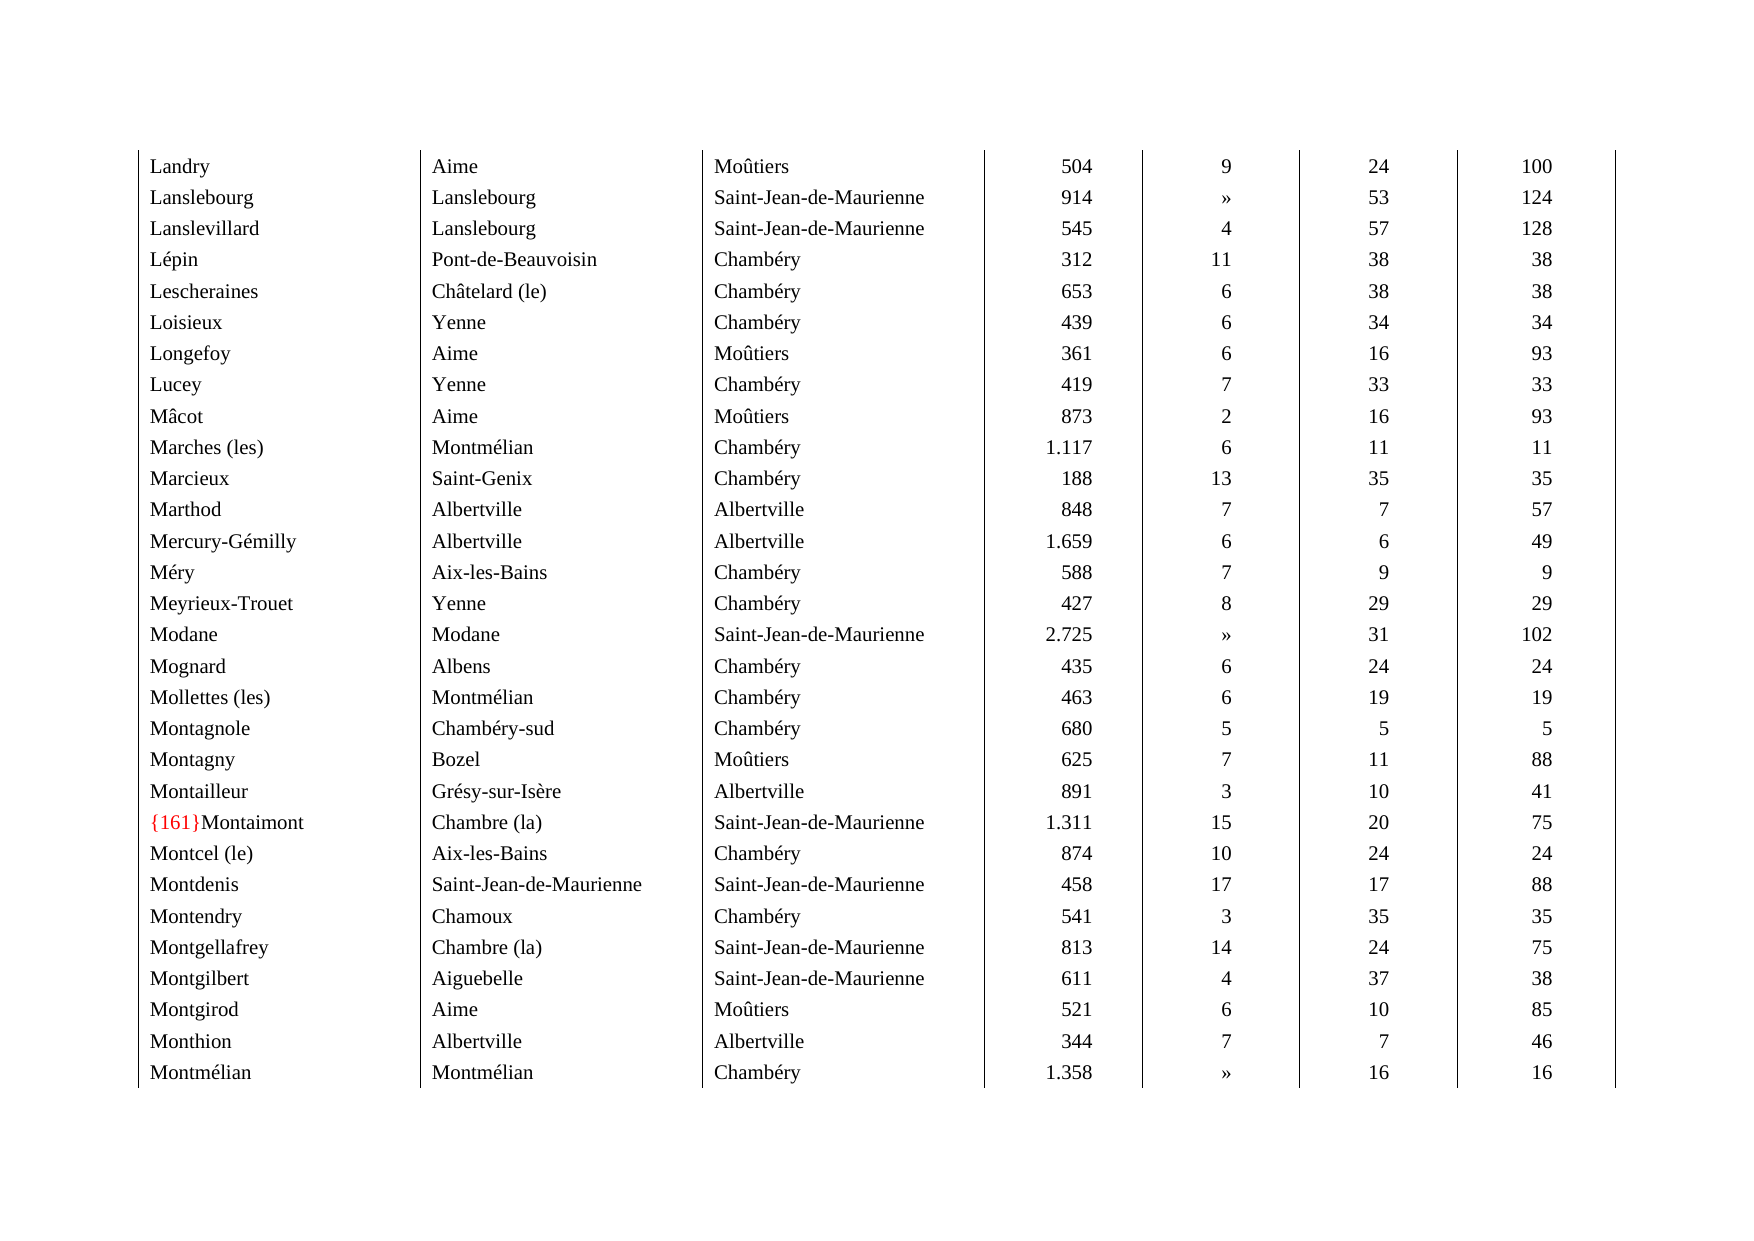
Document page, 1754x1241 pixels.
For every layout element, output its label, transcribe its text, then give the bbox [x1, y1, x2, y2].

table_cell 427 [985, 588, 1142, 619]
table_cell Chambéry [703, 306, 984, 337]
table_cell Chambéry [703, 244, 984, 275]
table_cell 75 [1458, 931, 1615, 962]
table_cell {161}Montaimont [139, 806, 420, 837]
table_cell 3 [1143, 900, 1299, 931]
table_cell Saint-Jean-de-Maurienne [703, 619, 984, 650]
table_cell 504 [985, 150, 1142, 181]
table_cell Chambéry [703, 275, 984, 306]
table_cell Aime [421, 338, 702, 369]
table_cell 9 [1300, 556, 1457, 587]
table_cell 6 [1143, 431, 1299, 462]
table_cell Montcel (le) [139, 838, 420, 869]
table_cell Châtelard (le) [421, 275, 702, 306]
table_cell Aime [421, 994, 702, 1025]
table_cell Chambéry [703, 838, 984, 869]
table_cell Aix-les-Bains [421, 838, 702, 869]
table_cell 128 [1458, 213, 1615, 244]
table_cell 3 [1143, 775, 1299, 806]
table_cell Moûtiers [703, 400, 984, 431]
table_cell Albertville [421, 525, 702, 556]
table_cell 6 [1300, 525, 1457, 556]
table_cell » [1143, 1056, 1299, 1087]
table_cell Saint-Jean-de-Maurienne [421, 869, 702, 900]
table_cell Saint-Jean-de-Maurienne [703, 213, 984, 244]
table_cell Modane [421, 619, 702, 650]
table_cell 6 [1143, 275, 1299, 306]
table_cell 4 [1143, 213, 1299, 244]
table_cell 24 [1300, 150, 1457, 181]
table_cell Mercury-Gémilly [139, 525, 420, 556]
table_cell 344 [985, 1025, 1142, 1056]
table_cell 6 [1143, 525, 1299, 556]
table_cell 6 [1143, 681, 1299, 712]
table_cell 88 [1458, 744, 1615, 775]
table_cell 38 [1458, 275, 1615, 306]
table_cell 102 [1458, 619, 1615, 650]
table_cell Chambéry [703, 556, 984, 587]
table_cell 11 [1300, 744, 1457, 775]
table_cell 24 [1300, 931, 1457, 962]
table_cell 5 [1143, 713, 1299, 744]
table_cell Saint-Genix [421, 463, 702, 494]
table_cell Chambéry [703, 431, 984, 462]
table_cell 874 [985, 838, 1142, 869]
table_cell Saint-Jean-de-Maurienne [703, 931, 984, 962]
table_cell Chambre (la) [421, 931, 702, 962]
table_cell 1.311 [985, 806, 1142, 837]
table_cell Landry [139, 150, 420, 181]
table_cell 541 [985, 900, 1142, 931]
table_cell 545 [985, 213, 1142, 244]
table_cell Aiguebelle [421, 963, 702, 994]
table_cell 24 [1300, 650, 1457, 681]
table_cell 31 [1300, 619, 1457, 650]
table_cell 19 [1458, 681, 1615, 712]
table_cell Montagny [139, 744, 420, 775]
table_cell 1.117 [985, 431, 1142, 462]
table_cell 16 [1300, 400, 1457, 431]
table_cell 93 [1458, 400, 1615, 431]
table_cell Montagnole [139, 713, 420, 744]
table_cell 2 [1143, 400, 1299, 431]
table_cell Lescheraines [139, 275, 420, 306]
table_cell Mollettes (les) [139, 681, 420, 712]
table_cell 7 [1300, 1025, 1457, 1056]
table_cell 88 [1458, 869, 1615, 900]
table_cell 14 [1143, 931, 1299, 962]
table_cell 49 [1458, 525, 1615, 556]
table_cell 16 [1458, 1056, 1615, 1087]
table_cell 188 [985, 463, 1142, 494]
table_cell 35 [1458, 900, 1615, 931]
table_cell Mâcot [139, 400, 420, 431]
table_cell Saint-Jean-de-Maurienne [703, 963, 984, 994]
table_cell Montmélian [139, 1056, 420, 1087]
table_cell 680 [985, 713, 1142, 744]
table_cell 13 [1143, 463, 1299, 494]
table_cell 93 [1458, 338, 1615, 369]
table_cell 33 [1300, 369, 1457, 400]
table_cell Albertville [421, 494, 702, 525]
table_cell 8 [1143, 588, 1299, 619]
table_cell Meyrieux-Trouet [139, 588, 420, 619]
table_cell 6 [1143, 306, 1299, 337]
table_cell Saint-Jean-de-Maurienne [703, 806, 984, 837]
table_cell 2.725 [985, 619, 1142, 650]
table_cell Montmélian [421, 1056, 702, 1087]
table_cell 41 [1458, 775, 1615, 806]
table_cell 6 [1143, 338, 1299, 369]
table_cell 361 [985, 338, 1142, 369]
table_cell Loisieux [139, 306, 420, 337]
table_cell Pont-de-Beauvoisin [421, 244, 702, 275]
table_cell 46 [1458, 1025, 1615, 1056]
table_cell 7 [1143, 1025, 1299, 1056]
table_cell 124 [1458, 181, 1615, 212]
table_cell 16 [1300, 338, 1457, 369]
table_cell 653 [985, 275, 1142, 306]
table_cell 35 [1300, 900, 1457, 931]
table_cell Albertville [703, 775, 984, 806]
table_cell Aime [421, 150, 702, 181]
table_cell 24 [1458, 650, 1615, 681]
table_cell Albertville [703, 1025, 984, 1056]
table_cell 611 [985, 963, 1142, 994]
table_cell 38 [1300, 244, 1457, 275]
table_cell Montgellafrey [139, 931, 420, 962]
table_cell 6 [1143, 994, 1299, 1025]
table_cell 10 [1300, 994, 1457, 1025]
table_cell 4 [1143, 963, 1299, 994]
table_cell 19 [1300, 681, 1457, 712]
table_cell 588 [985, 556, 1142, 587]
table_cell Aime [421, 400, 702, 431]
table_cell 17 [1143, 869, 1299, 900]
table_cell 6 [1143, 650, 1299, 681]
table_cell Aix-les-Bains [421, 556, 702, 587]
table_cell Lépin [139, 244, 420, 275]
table_cell 9 [1143, 150, 1299, 181]
table_cell 34 [1300, 306, 1457, 337]
table_cell 37 [1300, 963, 1457, 994]
table_cell Albens [421, 650, 702, 681]
table_cell 11 [1458, 431, 1615, 462]
table_cell 29 [1300, 588, 1457, 619]
table_cell Bozel [421, 744, 702, 775]
table_cell Chambéry [703, 369, 984, 400]
table_cell Moûtiers [703, 338, 984, 369]
table_cell 85 [1458, 994, 1615, 1025]
table_cell Moûtiers [703, 744, 984, 775]
table_cell 20 [1300, 806, 1457, 837]
table_cell Mognard [139, 650, 420, 681]
table_cell Modane [139, 619, 420, 650]
table_cell Grésy-sur-Isère [421, 775, 702, 806]
table_cell Chambéry [703, 463, 984, 494]
table_cell Méry [139, 556, 420, 587]
table_cell Marches (les) [139, 431, 420, 462]
table_cell Montmélian [421, 681, 702, 712]
table_cell 34 [1458, 306, 1615, 337]
table_cell 10 [1300, 775, 1457, 806]
table_cell 38 [1458, 963, 1615, 994]
table_cell 1.358 [985, 1056, 1142, 1087]
table_cell 7 [1143, 556, 1299, 587]
table_cell 5 [1458, 713, 1615, 744]
table_cell » [1143, 181, 1299, 212]
table_cell Saint-Jean-de-Maurienne [703, 181, 984, 212]
table_cell Yenne [421, 306, 702, 337]
table_cell Albertville [703, 494, 984, 525]
table_cell 439 [985, 306, 1142, 337]
table_cell 57 [1458, 494, 1615, 525]
table_cell 7 [1143, 494, 1299, 525]
table_cell Montmélian [421, 431, 702, 462]
table_cell Monthion [139, 1025, 420, 1056]
table_cell Marcieux [139, 463, 420, 494]
table_cell Chambéry [703, 681, 984, 712]
table_cell Marthod [139, 494, 420, 525]
table_cell 15 [1143, 806, 1299, 837]
table_cell Chambéry [703, 1056, 984, 1087]
table_cell 435 [985, 650, 1142, 681]
table_cell Chambéry [703, 900, 984, 931]
table_cell 7 [1143, 369, 1299, 400]
table_cell Chambéry [703, 650, 984, 681]
table_cell 33 [1458, 369, 1615, 400]
table_cell 5 [1300, 713, 1457, 744]
table_cell 38 [1300, 275, 1457, 306]
table_cell Lucey [139, 369, 420, 400]
table_cell 891 [985, 775, 1142, 806]
table_cell 11 [1143, 244, 1299, 275]
table_cell 312 [985, 244, 1142, 275]
table_cell Montendry [139, 900, 420, 931]
table_cell 29 [1458, 588, 1615, 619]
table_cell Moûtiers [703, 994, 984, 1025]
table_cell 38 [1458, 244, 1615, 275]
table_cell Montgilbert [139, 963, 420, 994]
table_cell 463 [985, 681, 1142, 712]
table_cell 24 [1300, 838, 1457, 869]
table_cell 914 [985, 181, 1142, 212]
table_cell 10 [1143, 838, 1299, 869]
table_cell Lanslebourg [421, 213, 702, 244]
table_cell Chambéry [703, 713, 984, 744]
table_cell Lanslebourg [421, 181, 702, 212]
table_cell 419 [985, 369, 1142, 400]
table_cell 7 [1300, 494, 1457, 525]
table_cell 57 [1300, 213, 1457, 244]
table_cell 16 [1300, 1056, 1457, 1087]
table_cell Yenne [421, 369, 702, 400]
table_cell Chambéry-sud [421, 713, 702, 744]
table_cell 24 [1458, 838, 1615, 869]
table_cell 17 [1300, 869, 1457, 900]
table_cell 11 [1300, 431, 1457, 462]
table_cell Montgirod [139, 994, 420, 1025]
table_cell Montdenis [139, 869, 420, 900]
table_cell 1.659 [985, 525, 1142, 556]
table_cell 35 [1300, 463, 1457, 494]
table_cell 53 [1300, 181, 1457, 212]
table_cell 873 [985, 400, 1142, 431]
table_cell Longefoy [139, 338, 420, 369]
table_cell Moûtiers [703, 150, 984, 181]
table_cell 848 [985, 494, 1142, 525]
table_cell 75 [1458, 806, 1615, 837]
table_cell 625 [985, 744, 1142, 775]
table_cell 9 [1458, 556, 1615, 587]
table_cell 35 [1458, 463, 1615, 494]
table_cell 7 [1143, 744, 1299, 775]
table_cell Yenne [421, 588, 702, 619]
table_cell 100 [1458, 150, 1615, 181]
table_cell Chambre (la) [421, 806, 702, 837]
table_cell Albertville [703, 525, 984, 556]
table_cell Chambéry [703, 588, 984, 619]
table_cell Albertville [421, 1025, 702, 1056]
table_cell 458 [985, 869, 1142, 900]
table_cell Chamoux [421, 900, 702, 931]
table_cell Montailleur [139, 775, 420, 806]
table_cell » [1143, 619, 1299, 650]
table_cell Lanslebourg [139, 181, 420, 212]
table_cell 813 [985, 931, 1142, 962]
table_cell Saint-Jean-de-Maurienne [703, 869, 984, 900]
table_cell Lanslevillard [139, 213, 420, 244]
table_cell 521 [985, 994, 1142, 1025]
